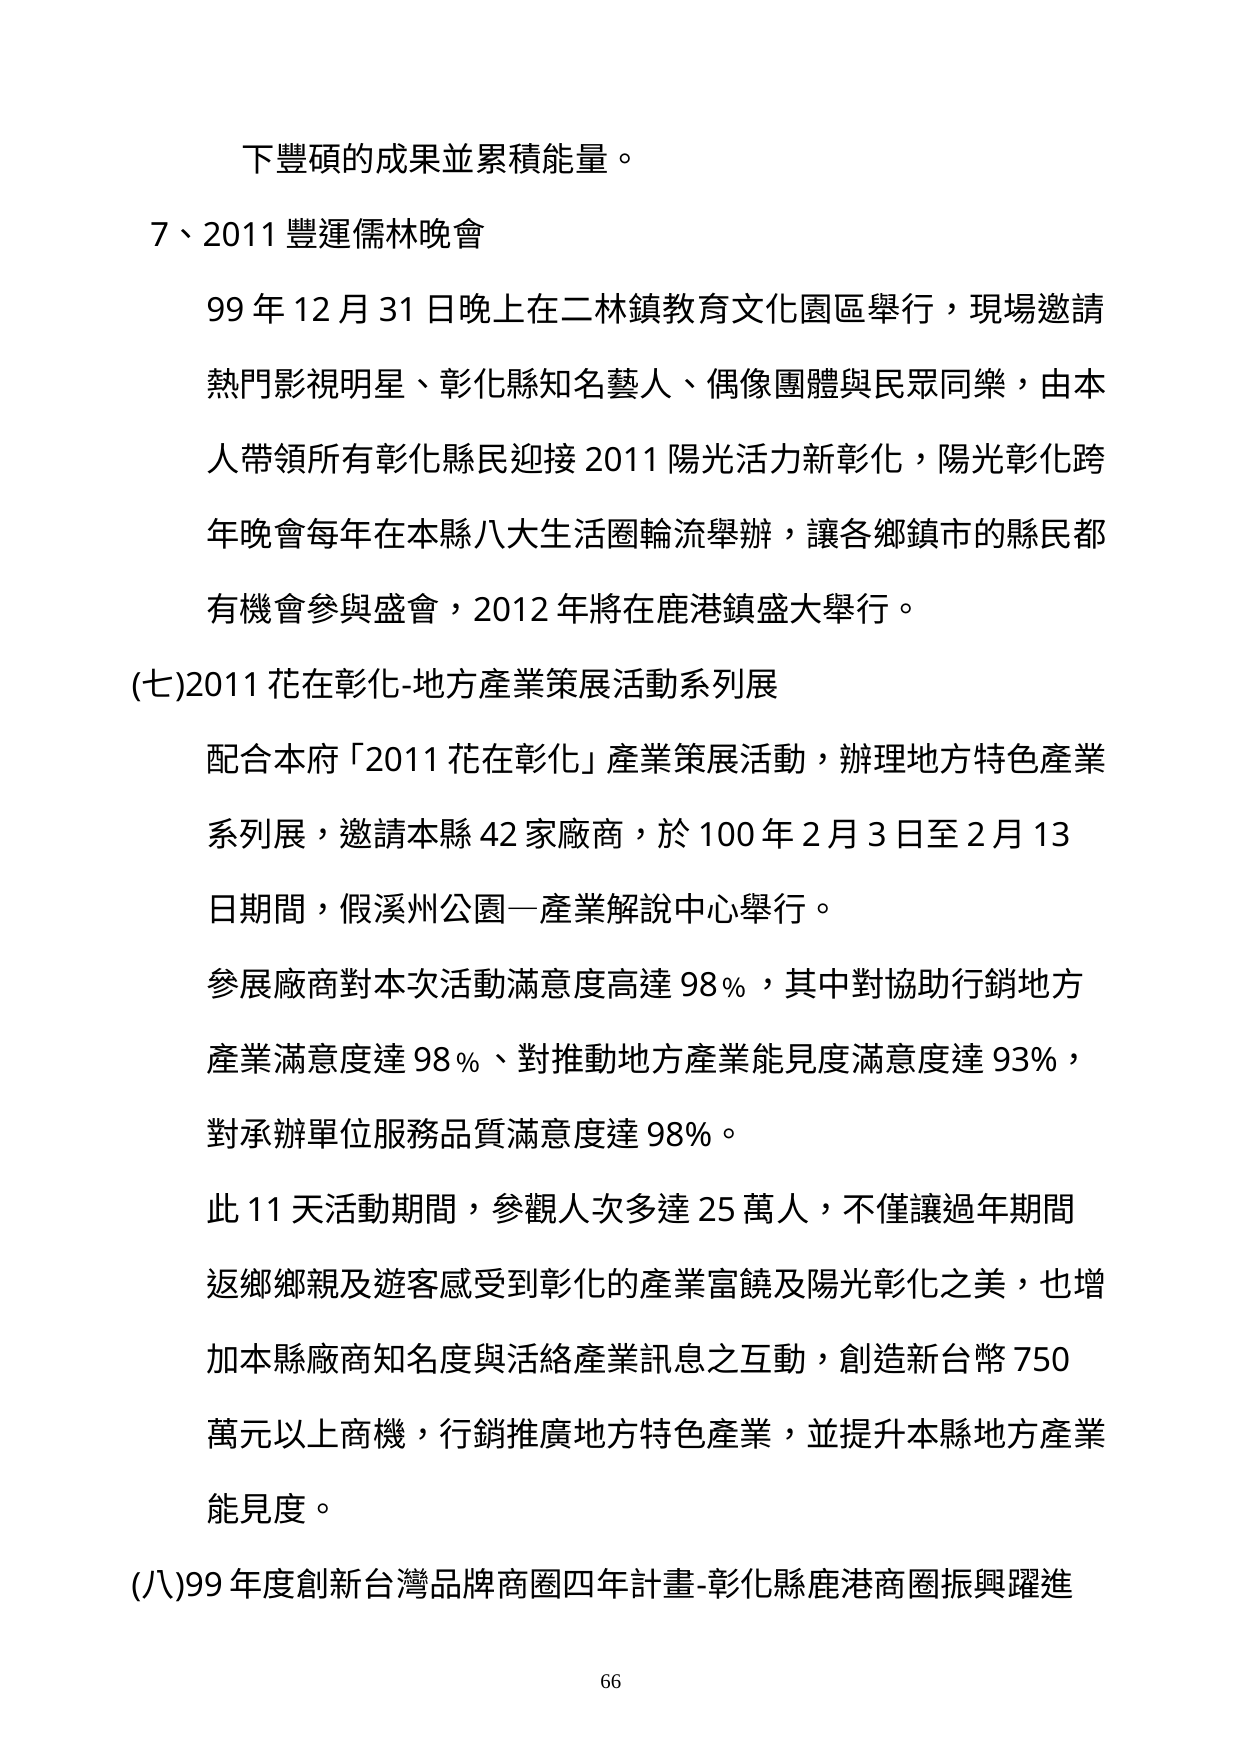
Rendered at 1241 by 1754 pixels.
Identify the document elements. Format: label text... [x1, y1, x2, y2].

text 此11天活動期間，參觀人次多達25萬人，不僅讓過年期間返鄉鄉親及遊客感受到彰化的產業富饒及陽光彰化之美，也增加本縣廠商知名度與活絡產業訊息之互動，創造新台幣750萬元以上商機，行銷推廣地方特色產業，並提升本縣地方產業能見度。 [206, 1170, 1106, 1545]
text 7、2011豐運儒林晚會 [150, 195, 1106, 270]
text 參展廠商對本次活動滿意度高達98﹪，其中對協助行銷地方產業滿意度達98﹪、對推動地方產業能見度滿意度達 93%，對承辦單位服務品質滿意度達98%。 [206, 945, 1106, 1170]
text 配合本府「2011花在彰化」產業策展活動，辦理地方特色產業系列展，邀請本縣42家廠商，於100年2月3日至2月13日期間，假溪州公園—產業解說中心舉行。 [206, 720, 1106, 945]
text 99年12月31日晚上在二林鎮教育文化園區舉行，現場邀請熱門影視明星、彰化縣知名藝人、偶像團體與民眾同樂，由本人帶領所有彰化縣民迎接2011陽光活力新彰化，陽光彰化跨年晚會每年在本縣八大生活圈輪流舉辦，讓各鄉鎮市的縣民都有機會參與盛會，2012年將在鹿港鎮盛大舉行。 [206, 270, 1106, 645]
text (七)2011花在彰化-地方產業策展活動系列展 [94, 645, 1106, 720]
text 下豐碩的成果並累積能量。 [241, 120, 1106, 195]
text (八)99年度創新台灣品牌商圈四年計畫-彰化縣鹿港商圈振興躍進 [131, 1545, 1106, 1620]
